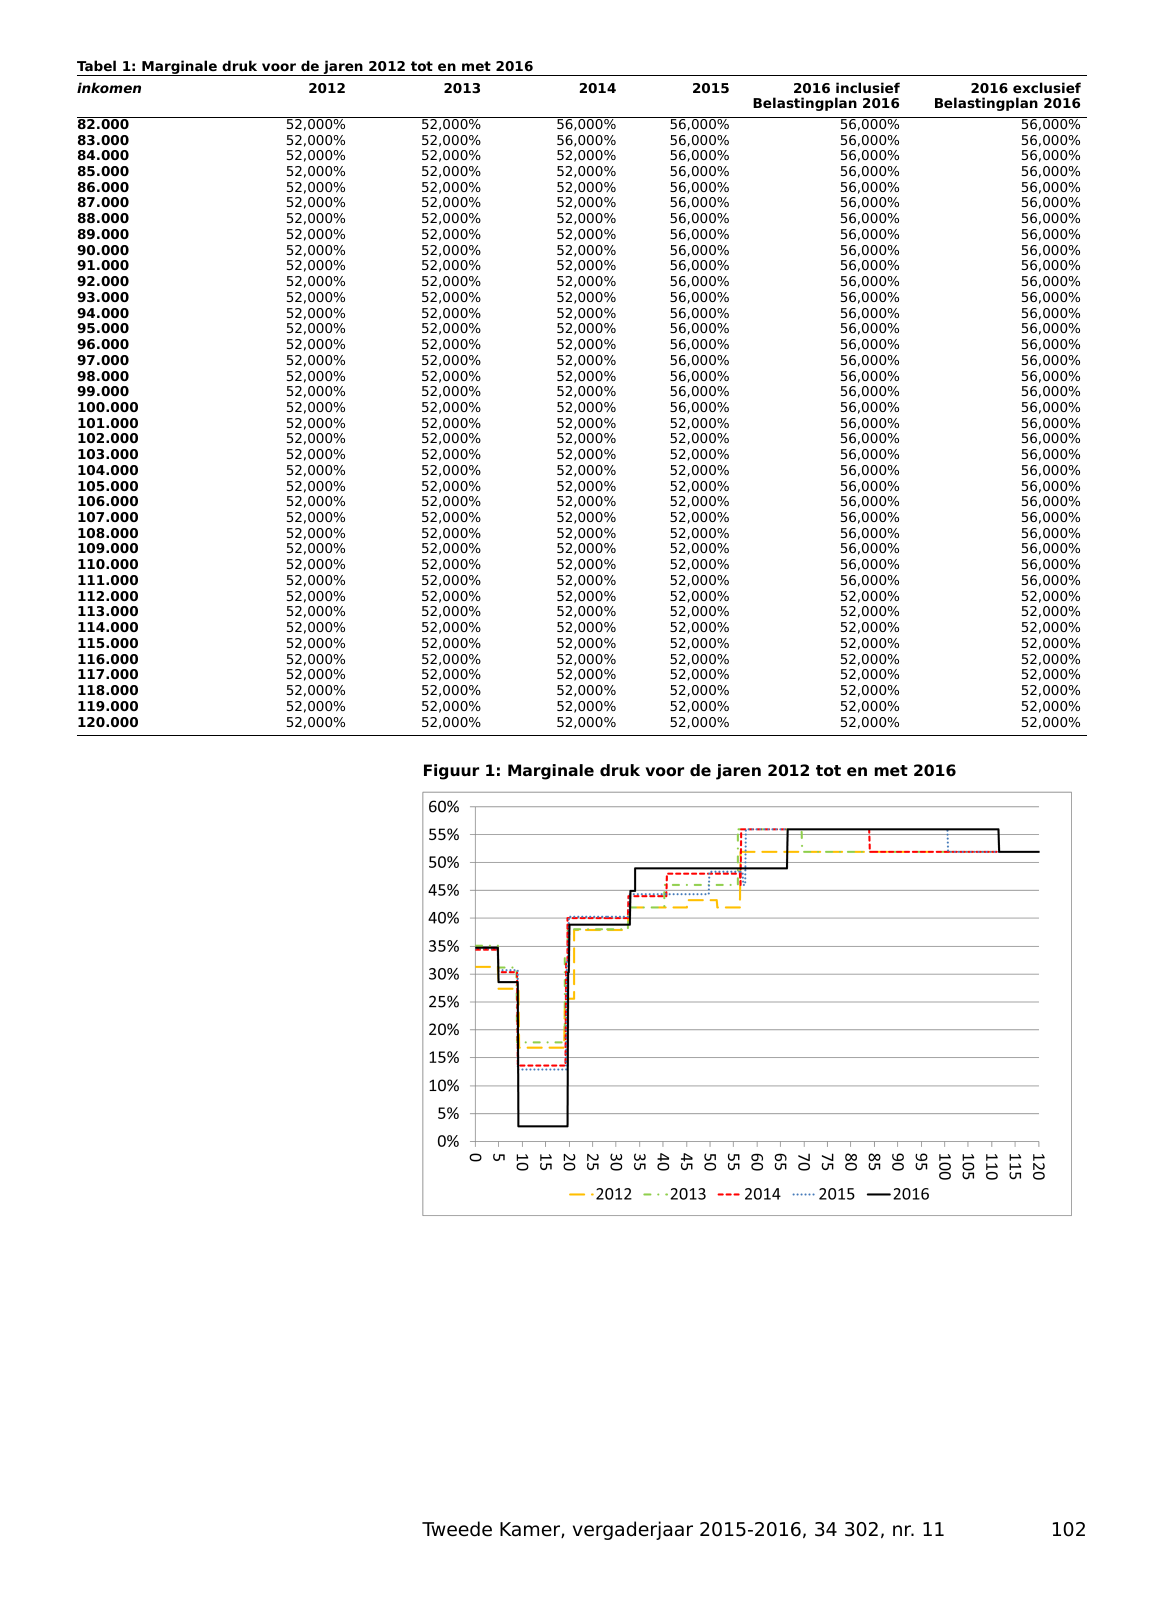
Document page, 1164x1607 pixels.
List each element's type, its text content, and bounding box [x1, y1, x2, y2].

table_cell 52,000% [352, 636, 487, 651]
table_cell 91.000 [77, 258, 216, 274]
table_cell 52,000% [906, 604, 1087, 620]
table_cell 52,000% [487, 604, 622, 620]
table_cell 56,000% [906, 227, 1087, 242]
table_cell 95.000 [77, 321, 216, 337]
table_cell 56,000% [735, 118, 906, 132]
table_cell 52,000% [622, 589, 735, 604]
table_cell 52,000% [487, 384, 622, 400]
table_cell 52,000% [216, 589, 352, 604]
table_cell 56,000% [735, 290, 906, 305]
table_cell 56,000% [735, 243, 906, 258]
table_cell 56,000% [735, 274, 906, 290]
table_cell 56,000% [735, 384, 906, 400]
table_cell 52,000% [735, 699, 906, 714]
table_cell 56,000% [906, 118, 1087, 132]
table_cell 52,000% [352, 118, 487, 132]
table_cell 56,000% [622, 243, 735, 258]
table_cell 94.000 [77, 305, 216, 321]
table_cell 52,000% [352, 164, 487, 179]
table_cell 2015 [622, 76, 735, 117]
table_cell 52,000% [906, 651, 1087, 667]
table_cell 52,000% [216, 321, 352, 337]
table_cell 56,000% [906, 541, 1087, 557]
table_cell 52,000% [622, 541, 735, 557]
table_cell 56,000% [735, 510, 906, 526]
table_cell 52,000% [352, 683, 487, 699]
table_cell 115.000 [77, 636, 216, 651]
table_cell 52,000% [352, 290, 487, 305]
table_cell 2014 [487, 76, 622, 117]
table_cell 90.000 [77, 243, 216, 258]
table_cell 56,000% [622, 321, 735, 337]
table_cell 56,000% [735, 227, 906, 242]
table_cell 56,000% [622, 195, 735, 211]
table_cell 56,000% [622, 400, 735, 416]
table_cell 56,000% [735, 321, 906, 337]
table_cell 56,000% [622, 164, 735, 179]
table_cell 119.000 [77, 699, 216, 714]
table_cell 52,000% [487, 651, 622, 667]
table_cell 52,000% [735, 620, 906, 636]
table_cell 52,000% [622, 479, 735, 494]
table_cell 52,000% [487, 180, 622, 195]
table_cell 52,000% [352, 243, 487, 258]
table_cell 117.000 [77, 667, 216, 683]
table_cell 52,000% [216, 463, 352, 478]
table_cell 56,000% [735, 353, 906, 368]
table_cell 52,000% [622, 699, 735, 714]
table_cell 52,000% [352, 400, 487, 416]
table_cell 56,000% [735, 463, 906, 478]
table_cell 52,000% [487, 368, 622, 384]
table_cell 56,000% [622, 305, 735, 321]
table_cell 56,000% [487, 118, 622, 132]
table_cell 56,000% [622, 384, 735, 400]
table_cell 56,000% [735, 447, 906, 463]
table_cell 56,000% [906, 290, 1087, 305]
table_cell 52,000% [352, 305, 487, 321]
table_cell 52,000% [352, 211, 487, 227]
table_cell 52,000% [906, 589, 1087, 604]
table_cell 52,000% [216, 699, 352, 714]
table_cell 52,000% [216, 274, 352, 290]
table_cell 52,000% [216, 416, 352, 431]
table_cell 110.000 [77, 557, 216, 573]
table_cell 100.000 [77, 400, 216, 416]
table_cell 52,000% [352, 526, 487, 541]
table_cell 52,000% [487, 243, 622, 258]
table_cell 56,000% [735, 148, 906, 164]
table_cell 2016 exclusief Belastingplan 2016 [906, 76, 1087, 117]
table_cell 52,000% [352, 274, 487, 290]
table_cell 56,000% [906, 305, 1087, 321]
table_cell 52,000% [216, 479, 352, 494]
table_cell 52,000% [906, 636, 1087, 651]
table_cell 52,000% [216, 133, 352, 148]
table_cell 88.000 [77, 211, 216, 227]
table_cell 89.000 [77, 227, 216, 242]
table_cell 52,000% [487, 195, 622, 211]
table_cell 52,000% [216, 211, 352, 227]
table_cell 52,000% [352, 651, 487, 667]
table_cell 56,000% [906, 463, 1087, 478]
table_cell 52,000% [352, 431, 487, 447]
table_cell 56,000% [735, 368, 906, 384]
table_cell 52,000% [735, 604, 906, 620]
table_cell 56,000% [906, 526, 1087, 541]
table_cell 52,000% [352, 557, 487, 573]
table_cell 52,000% [216, 195, 352, 211]
table_cell 52,000% [352, 541, 487, 557]
table_cell 52,000% [216, 510, 352, 526]
table_cell 56,000% [906, 258, 1087, 274]
table_cell 52,000% [216, 164, 352, 179]
table_cell 56,000% [622, 180, 735, 195]
table_cell 52,000% [216, 118, 352, 132]
table_cell 52,000% [216, 148, 352, 164]
table_cell 103.000 [77, 447, 216, 463]
table_cell 56,000% [906, 274, 1087, 290]
table_cell 52,000% [487, 620, 622, 636]
table_cell 52,000% [487, 463, 622, 478]
table_cell 52,000% [352, 463, 487, 478]
table_cell 82.000 [77, 118, 216, 132]
table_cell 52,000% [216, 604, 352, 620]
table_cell 92.000 [77, 274, 216, 290]
table_cell 52,000% [216, 384, 352, 400]
table_cell 116.000 [77, 651, 216, 667]
table_cell 2013 [352, 76, 487, 117]
table_cell 52,000% [216, 636, 352, 651]
table_cell 56,000% [622, 227, 735, 242]
table_cell 56,000% [735, 337, 906, 353]
table_cell 52,000% [352, 148, 487, 164]
table_cell 52,000% [622, 683, 735, 699]
table_cell 56,000% [906, 400, 1087, 416]
table_cell 56,000% [906, 148, 1087, 164]
table_cell 52,000% [487, 526, 622, 541]
table_cell 56,000% [622, 211, 735, 227]
table_cell 52,000% [352, 447, 487, 463]
table_cell 56,000% [622, 148, 735, 164]
table_cell 114.000 [77, 620, 216, 636]
table_cell 52,000% [487, 636, 622, 651]
table_cell 56,000% [906, 479, 1087, 494]
table_cell 52,000% [352, 416, 487, 431]
table_cell 52,000% [906, 620, 1087, 636]
table_cell 52,000% [622, 526, 735, 541]
table_cell 56,000% [735, 305, 906, 321]
table_cell 52,000% [487, 714, 622, 735]
table_cell 52,000% [216, 290, 352, 305]
picture [422, 791, 1072, 1217]
table_cell 52,000% [216, 227, 352, 242]
table_cell 120.000 [77, 714, 216, 735]
table_cell 56,000% [906, 337, 1087, 353]
table_cell 52,000% [352, 573, 487, 588]
table_cell inkomen [77, 76, 216, 117]
table_cell 56,000% [906, 211, 1087, 227]
table_cell 109.000 [77, 541, 216, 557]
table_cell 52,000% [216, 353, 352, 368]
table_cell 97.000 [77, 353, 216, 368]
table_cell 52,000% [352, 494, 487, 510]
table_cell 98.000 [77, 368, 216, 384]
table_cell 52,000% [352, 337, 487, 353]
table_header Tabel 1: Marginale druk voor de jaren 2012 tot en met 2016 [77, 59, 1087, 75]
table_cell 56,000% [906, 368, 1087, 384]
table_cell 52,000% [622, 573, 735, 588]
table_cell 52,000% [622, 604, 735, 620]
table_cell 52,000% [487, 557, 622, 573]
table_cell 52,000% [487, 699, 622, 714]
table_cell 52,000% [216, 400, 352, 416]
table_cell 104.000 [77, 463, 216, 478]
table_cell 56,000% [906, 494, 1087, 510]
table_cell 96.000 [77, 337, 216, 353]
table_cell 52,000% [487, 573, 622, 588]
table_cell 52,000% [352, 667, 487, 683]
table_cell 52,000% [622, 510, 735, 526]
table_cell 56,000% [906, 195, 1087, 211]
table_cell 52,000% [622, 431, 735, 447]
table_cell 56,000% [487, 133, 622, 148]
table_cell 52,000% [352, 133, 487, 148]
table_cell 52,000% [487, 337, 622, 353]
table_cell 106.000 [77, 494, 216, 510]
table_cell 52,000% [487, 290, 622, 305]
table_cell 56,000% [735, 195, 906, 211]
table_cell 52,000% [216, 620, 352, 636]
table_cell 52,000% [352, 384, 487, 400]
table_cell 56,000% [906, 510, 1087, 526]
table_cell 52,000% [487, 305, 622, 321]
table_cell 52,000% [487, 416, 622, 431]
table_cell 56,000% [735, 479, 906, 494]
table_cell 52,000% [622, 651, 735, 667]
table_cell 52,000% [216, 651, 352, 667]
table_cell 52,000% [487, 227, 622, 242]
table_cell 52,000% [906, 714, 1087, 735]
table_cell 56,000% [735, 541, 906, 557]
table_cell 52,000% [352, 620, 487, 636]
table_cell 52,000% [487, 683, 622, 699]
table_cell 101.000 [77, 416, 216, 431]
table_cell 52,000% [216, 337, 352, 353]
table_cell 52,000% [352, 604, 487, 620]
table_cell 52,000% [352, 479, 487, 494]
table_cell 52,000% [487, 148, 622, 164]
table_cell 52,000% [216, 368, 352, 384]
table_cell 56,000% [735, 180, 906, 195]
table_cell 52,000% [735, 651, 906, 667]
table_cell 52,000% [622, 714, 735, 735]
table_cell 56,000% [906, 416, 1087, 431]
table_cell 52,000% [735, 636, 906, 651]
table_cell 2016 inclusief Belastingplan 2016 [735, 76, 906, 117]
table_cell 56,000% [622, 118, 735, 132]
table_cell 52,000% [622, 494, 735, 510]
table_cell 56,000% [735, 494, 906, 510]
table_cell 52,000% [352, 368, 487, 384]
table_cell 56,000% [735, 416, 906, 431]
table_cell 52,000% [487, 400, 622, 416]
table_cell 86.000 [77, 180, 216, 195]
table_cell 52,000% [216, 557, 352, 573]
table_cell 56,000% [906, 557, 1087, 573]
table_cell 56,000% [906, 447, 1087, 463]
table_cell 56,000% [735, 211, 906, 227]
table_cell 52,000% [216, 431, 352, 447]
table_cell 52,000% [352, 227, 487, 242]
table_cell 85.000 [77, 164, 216, 179]
table_cell 52,000% [352, 258, 487, 274]
table_cell 56,000% [906, 321, 1087, 337]
table_cell 56,000% [735, 557, 906, 573]
table_cell 108.000 [77, 526, 216, 541]
table_cell 102.000 [77, 431, 216, 447]
text Figuur 1: Marginale druk voor de jaren 2012 tot en met 2016 [422, 762, 1072, 780]
table_cell 52,000% [487, 353, 622, 368]
table_cell 93.000 [77, 290, 216, 305]
table_cell 118.000 [77, 683, 216, 699]
table_cell 56,000% [906, 243, 1087, 258]
table_cell 52,000% [622, 557, 735, 573]
table_cell 56,000% [622, 337, 735, 353]
table_cell 87.000 [77, 195, 216, 211]
table_cell 52,000% [216, 526, 352, 541]
table_cell 56,000% [735, 133, 906, 148]
table_cell 52,000% [352, 699, 487, 714]
table_cell 56,000% [622, 290, 735, 305]
table_cell 52,000% [487, 447, 622, 463]
table_cell 56,000% [906, 180, 1087, 195]
table_cell 56,000% [906, 133, 1087, 148]
table_cell 52,000% [487, 274, 622, 290]
table_cell 52,000% [735, 667, 906, 683]
table_cell 52,000% [735, 683, 906, 699]
table_cell 52,000% [735, 589, 906, 604]
table_cell 56,000% [735, 526, 906, 541]
table_cell 52,000% [352, 180, 487, 195]
table_cell 56,000% [735, 164, 906, 179]
table_cell 56,000% [735, 573, 906, 588]
table_cell 52,000% [487, 589, 622, 604]
table_cell 52,000% [216, 258, 352, 274]
table_cell 111.000 [77, 573, 216, 588]
table_cell 52,000% [487, 164, 622, 179]
table_cell 52,000% [216, 573, 352, 588]
table_cell 52,000% [352, 510, 487, 526]
table_cell 52,000% [622, 463, 735, 478]
table_cell 52,000% [352, 714, 487, 735]
table_cell 83.000 [77, 133, 216, 148]
table_cell 52,000% [352, 321, 487, 337]
table_cell 56,000% [906, 353, 1087, 368]
table_cell 56,000% [622, 368, 735, 384]
table_cell 56,000% [622, 353, 735, 368]
table_cell 112.000 [77, 589, 216, 604]
table_cell 52,000% [487, 431, 622, 447]
table_cell 52,000% [216, 683, 352, 699]
table_cell 52,000% [906, 699, 1087, 714]
table_cell 52,000% [216, 180, 352, 195]
table_cell 52,000% [487, 211, 622, 227]
table_cell 52,000% [487, 494, 622, 510]
table_cell 52,000% [352, 195, 487, 211]
table_cell 52,000% [216, 494, 352, 510]
table_cell 52,000% [487, 321, 622, 337]
table_cell 52,000% [487, 479, 622, 494]
table_cell 52,000% [622, 620, 735, 636]
table_cell 105.000 [77, 479, 216, 494]
table_cell 56,000% [906, 573, 1087, 588]
table_cell 52,000% [906, 683, 1087, 699]
table_cell 52,000% [735, 714, 906, 735]
table_cell 52,000% [487, 258, 622, 274]
table_cell 56,000% [622, 133, 735, 148]
table_cell 107.000 [77, 510, 216, 526]
table_cell 56,000% [906, 384, 1087, 400]
table_cell 52,000% [352, 589, 487, 604]
table_cell 52,000% [216, 447, 352, 463]
table_cell 52,000% [487, 541, 622, 557]
table_cell 56,000% [906, 164, 1087, 179]
table_cell 52,000% [352, 353, 487, 368]
table_cell 2012 [216, 76, 352, 117]
table_cell 56,000% [735, 431, 906, 447]
table_cell 84.000 [77, 148, 216, 164]
table_cell 52,000% [906, 667, 1087, 683]
table_cell 56,000% [735, 400, 906, 416]
table_cell 52,000% [487, 510, 622, 526]
table_cell 52,000% [622, 447, 735, 463]
table_cell 113.000 [77, 604, 216, 620]
table_cell 52,000% [216, 541, 352, 557]
table_cell 56,000% [906, 431, 1087, 447]
table_cell 99.000 [77, 384, 216, 400]
table_cell 52,000% [216, 714, 352, 735]
table_cell 52,000% [216, 305, 352, 321]
table_cell 56,000% [735, 258, 906, 274]
table_cell 52,000% [622, 667, 735, 683]
table_cell 56,000% [622, 274, 735, 290]
table_cell 52,000% [622, 636, 735, 651]
table_cell 52,000% [216, 667, 352, 683]
table_cell 52,000% [622, 416, 735, 431]
table_cell 56,000% [622, 258, 735, 274]
table_cell 52,000% [487, 667, 622, 683]
table_cell 52,000% [216, 243, 352, 258]
